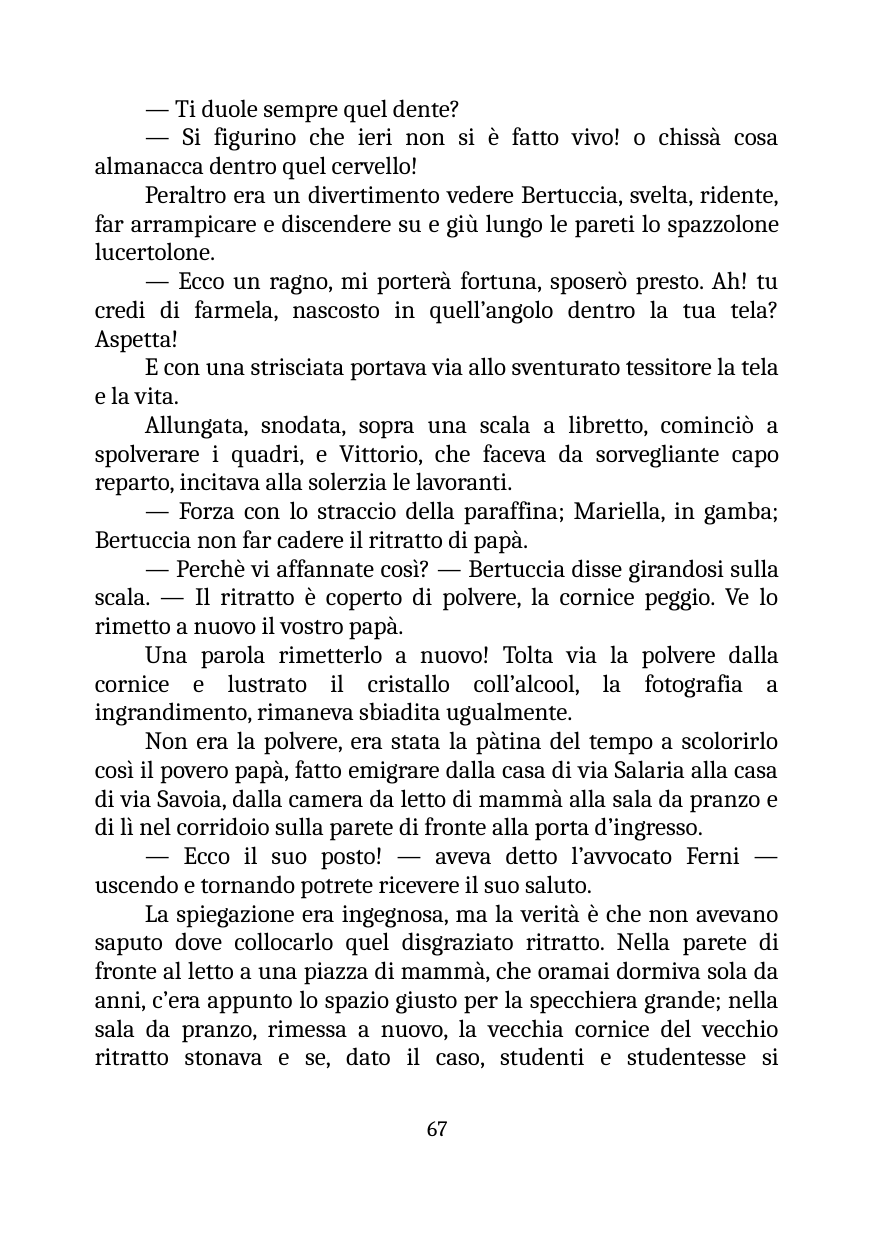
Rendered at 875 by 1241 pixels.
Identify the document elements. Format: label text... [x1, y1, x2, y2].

text Allungata, snodata, sopra una scala a libretto, cominciò a spolverare i quadri, e Vittorio, che faceva da sorvegliante capo reparto, incitava alla solerzia le lavoranti. [94, 411, 779, 497]
text — Perchè vi affannate così? — Bertuccia disse girandosi sulla scala. — Il ritratto è coperto di polvere, la cornice peggio. Ve lo rimetto a nuovo il vostro papà. [94, 554, 779, 641]
text — Si figurino che ieri non si è fatto vivo! o chissà cosa almanacca dentro quel cervello! [94, 123, 779, 181]
text Peraltro era un divertimento vedere Bertuccia, svelta, ridente, far arrampicare e discendere su e giù lungo le pareti lo spazzolone lucertolone. [94, 181, 779, 267]
text — Ti duole sempre quel dente? [94, 94, 779, 123]
text Una parola rimetterlo a nuovo! Tolta via la polvere dalla cornice e lustrato il cristallo coll’alcool, la fotografia a ingrandimento, rimaneva sbiadita ugualmente. [94, 641, 779, 727]
text — Ecco un ragno, mi porterà fortuna, sposerò presto. Ah! tu credi di farmela, nascosto in quell’angolo dentro la tua tela? Aspetta! [94, 267, 779, 353]
text — Ecco il suo posto! — aveva detto l’avvocato Ferni — uscendo e tornando potrete ricevere il suo saluto. [94, 842, 779, 899]
text Non era la polvere, era stata la pàtina del tempo a scolorirlo così il povero papà, fatto emigrare dalla casa di via Salaria alla casa di via Savoia, dalla camera da letto di mammà alla sala da pranzo e di lì nel corridoio sulla parete di fronte alla porta d’ingresso. [94, 727, 779, 842]
text — Forza con lo straccio della paraffina; Mariella, in gamba; Bertuccia non far cadere il ritratto di papà. [94, 497, 779, 554]
text E con una strisciata portava via allo sventurato tessitore la tela e la vita. [94, 353, 779, 411]
text La spiegazione era ingegnosa, ma la verità è che non avevano saputo dove collocarlo quel disgraziato ritratto. Nella parete di fronte al letto a una piazza di mammà, che oramai dormiva sola da anni, c’era appunto lo spazio giusto per la specchiera grande; nella sala da pranzo, rimessa a nuovo, la vecchia cornice del vecchio ritratto stonava e se, dato il caso, studenti e studentesse si [94, 899, 779, 1072]
